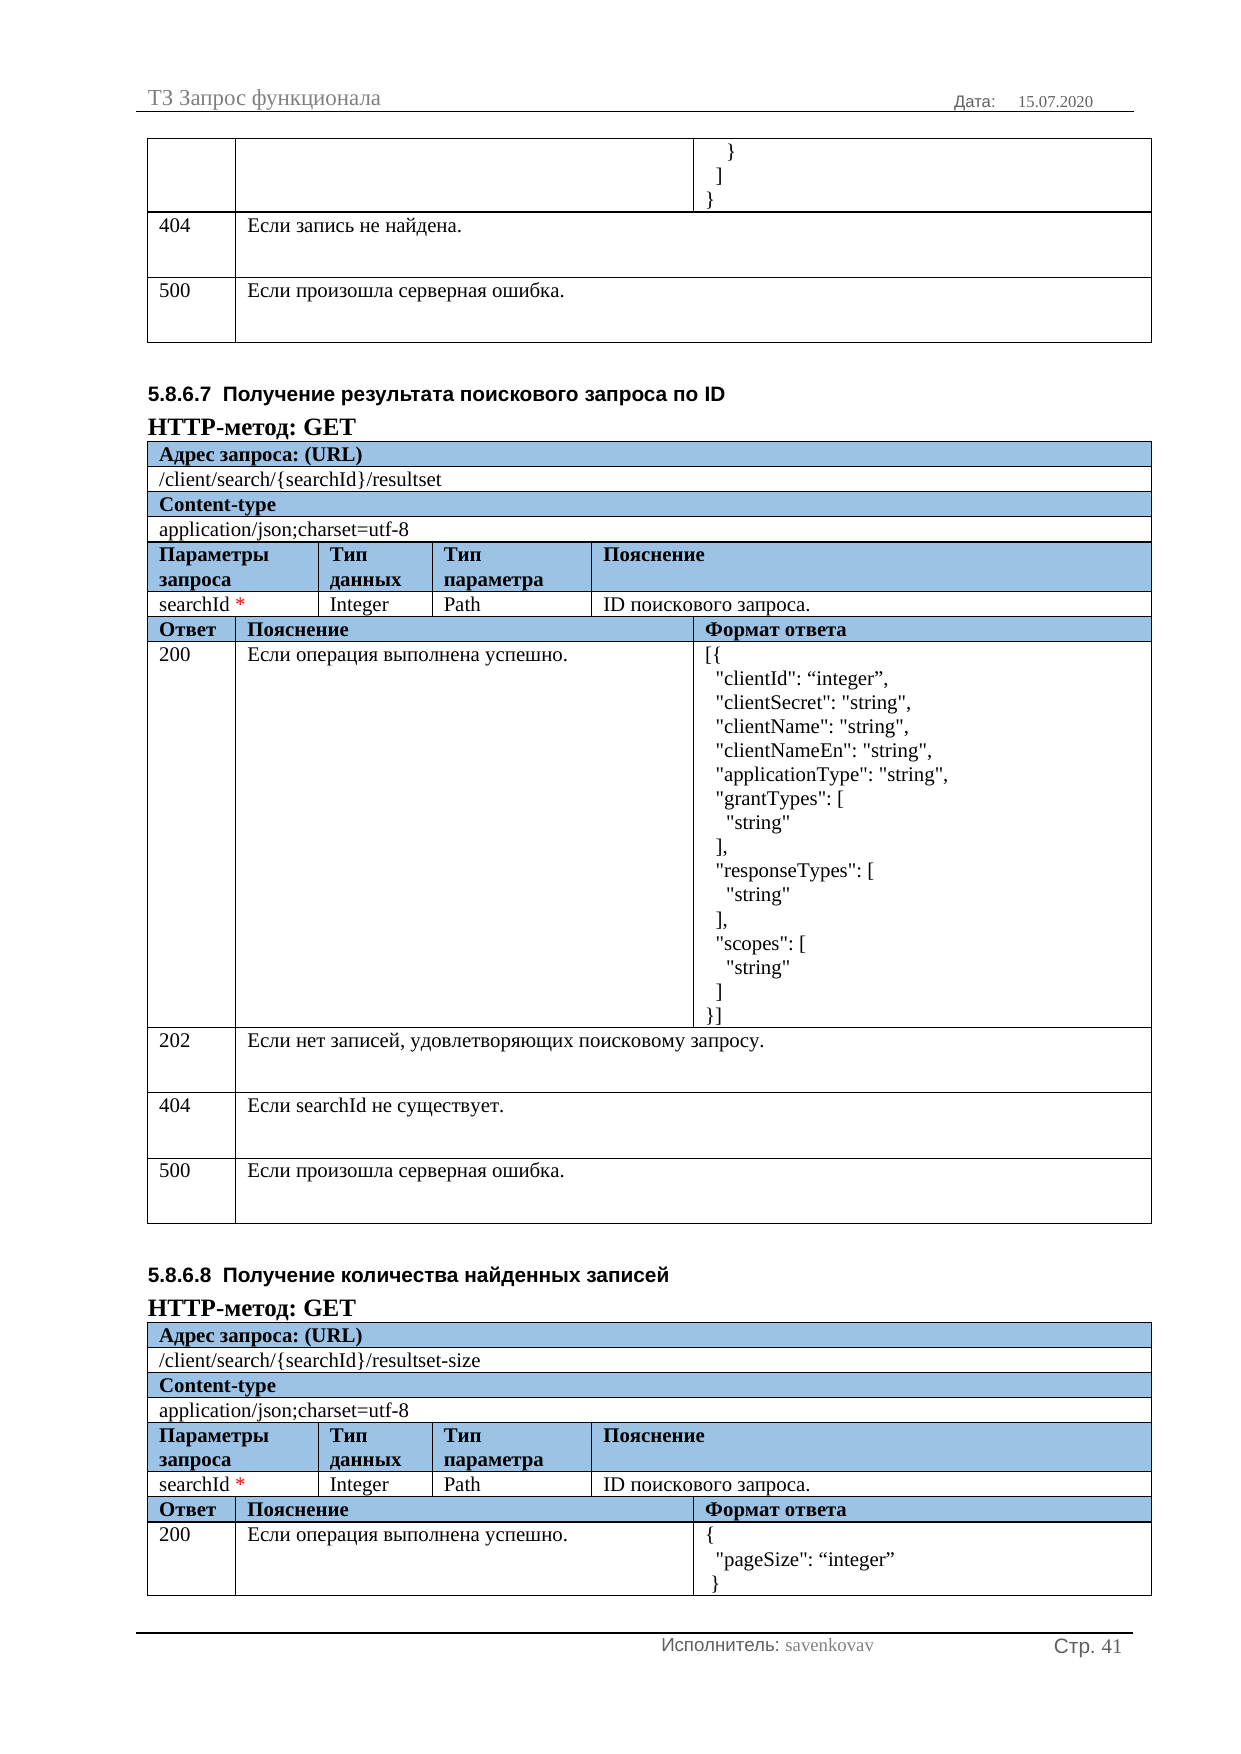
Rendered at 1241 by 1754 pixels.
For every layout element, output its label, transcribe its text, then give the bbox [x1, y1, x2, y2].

table_cell Если произошла серверная ошибка. [236, 278, 1151, 342]
table_cell Если произошла серверная ошибка. [236, 1159, 1151, 1223]
table_cell Параметры запроса [148, 1423, 318, 1471]
table_cell 500 [148, 1159, 235, 1223]
table_cell Формат ответа [694, 1497, 1151, 1521]
table_cell Если запись не найдена. [236, 213, 1151, 277]
table_cell Пояснение [592, 543, 1151, 591]
table_cell Integer [319, 592, 432, 616]
table_cell Если searchId не существует. [236, 1093, 1151, 1157]
table_cell Если операция выполнена успешно. [236, 1523, 693, 1594]
table_cell Если операция выполнена успешно. [236, 642, 693, 1027]
table_header Адрес запроcа: (URL) [148, 1323, 1151, 1347]
table_cell Content-type [148, 492, 1151, 516]
table_cell searchId * [148, 592, 318, 616]
table_cell 500 [148, 278, 235, 342]
table_cell } ] } [694, 139, 1151, 211]
table_cell [148, 139, 235, 211]
text HTTP-метод: GET [148, 412, 1152, 441]
table_cell /client/search/{searchId}/resultset-size [148, 1348, 1151, 1372]
table_cell Path [433, 592, 591, 616]
table_cell Integer [319, 1472, 432, 1496]
table_cell Пояснение [236, 1497, 693, 1521]
table_cell application/json;charset=utf-8 [148, 1398, 1151, 1422]
table_cell 404 [148, 213, 235, 277]
table_cell Пояснение [592, 1423, 1151, 1471]
table_cell Если нет записей, удовлетворяющих поисковому запросу. [236, 1028, 1151, 1092]
table_cell 202 [148, 1028, 235, 1092]
table_cell Тип параметра [433, 1423, 591, 1471]
table_cell Ответ [148, 617, 235, 641]
table_cell Формат ответа [694, 617, 1151, 641]
subtitle Получение результата поискового запроса по ID [148, 382, 1152, 406]
table_cell [{ "clientId": “integer”, "clientSecret": "string", "clientName": "string", "clientNameEn": "string", "applicationType": "string", "grantTypes": [ "string" ], "responseTypes": [ "string" ], "scopes": [ "string" ] }] [694, 642, 1151, 1027]
table_cell 200 [148, 1523, 235, 1594]
table_cell [236, 139, 693, 211]
table_cell Тип данных [319, 1423, 432, 1471]
table_cell /client/search/{searchId}/resultset [148, 467, 1151, 491]
table_cell Тип данных [319, 543, 432, 591]
table_cell 200 [148, 642, 235, 1027]
table_cell searchId * [148, 1472, 318, 1496]
table_cell ID поискового запроса. [592, 592, 1151, 616]
table_cell { "pageSize": “integer” } [694, 1523, 1151, 1594]
table_cell Path [433, 1472, 591, 1496]
table_cell application/json;charset=utf-8 [148, 517, 1151, 541]
text HTTP-метод: GET [148, 1293, 1152, 1322]
table_cell Параметры запроса [148, 543, 318, 591]
table_cell Пояснение [236, 617, 693, 641]
table_cell Content-type [148, 1373, 1151, 1397]
table_cell ID поискового запроса. [592, 1472, 1151, 1496]
table_cell Ответ [148, 1497, 235, 1521]
table_header Адрес запроcа: (URL) [148, 442, 1151, 466]
table_cell Тип параметра [433, 543, 591, 591]
table_cell 404 [148, 1093, 235, 1157]
subtitle Получение количества найденных записей [148, 1263, 1152, 1287]
